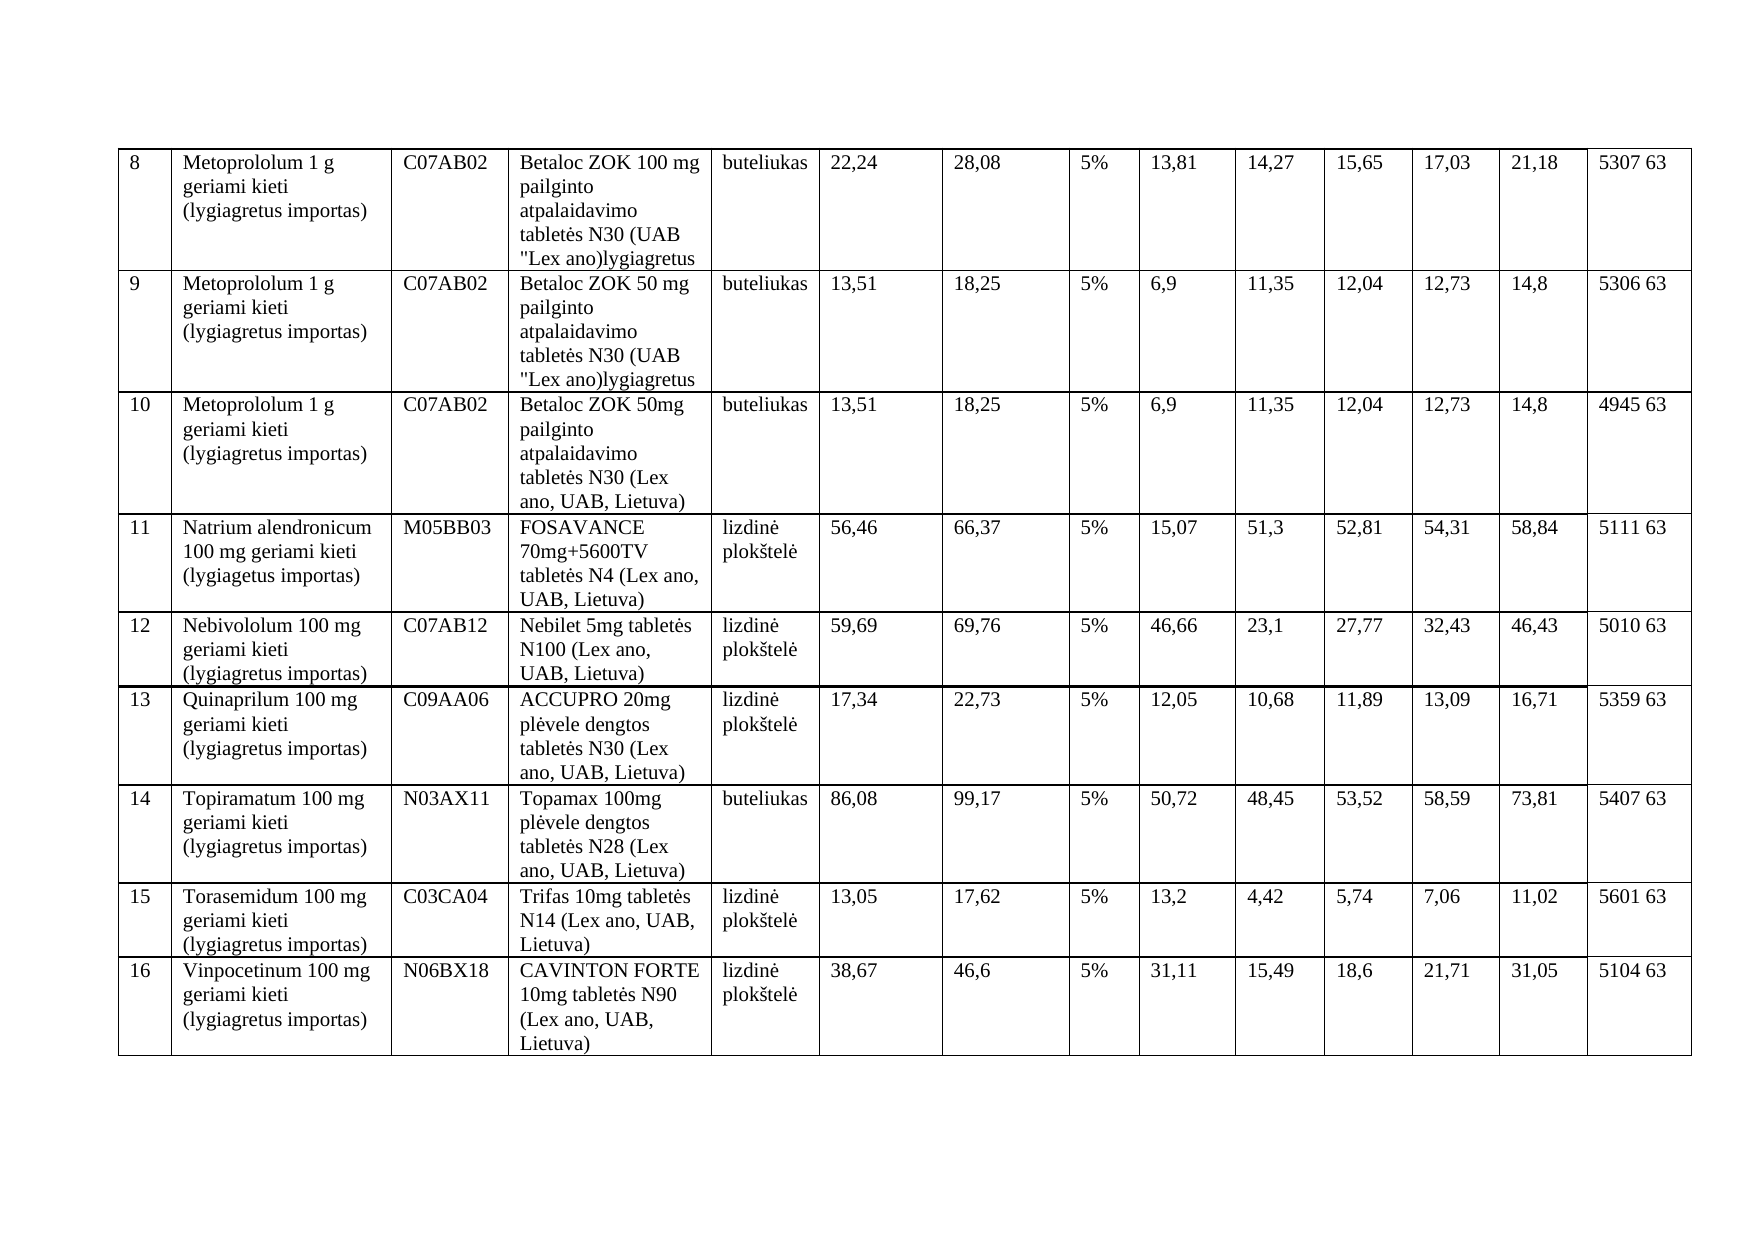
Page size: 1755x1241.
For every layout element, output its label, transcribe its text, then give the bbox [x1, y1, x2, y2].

table_cell 46,43 [1500, 613, 1587, 685]
table_cell Metoprololum 1 g geriami kieti (lygiagretus importas) [172, 393, 391, 513]
table_cell 13,81 [1140, 150, 1235, 270]
table_cell 32,43 [1413, 613, 1499, 685]
table_cell 13,51 [820, 271, 942, 391]
table_cell 5% [1070, 515, 1139, 611]
table_cell 5,74 [1325, 884, 1412, 956]
table_cell buteliukas [712, 393, 819, 513]
table_cell 5% [1070, 150, 1139, 270]
table_cell 15,65 [1325, 150, 1412, 270]
table_cell 12 [119, 613, 171, 685]
table_cell 86,08 [820, 786, 942, 882]
table_cell Topiramatum 100 mg geriami kieti (lygiagretus importas) [172, 786, 391, 882]
table_cell 46,66 [1140, 613, 1235, 685]
table_cell 7,06 [1413, 884, 1499, 956]
table_cell 66,37 [943, 515, 1069, 611]
table_cell lizdinė plokštelė [712, 958, 819, 1054]
table_cell 5% [1070, 271, 1139, 391]
table_cell 5104 63 [1588, 957, 1691, 1054]
table_cell 11,02 [1500, 884, 1587, 956]
table_cell Metoprololum 1 g geriami kieti (lygiagretus importas) [172, 150, 391, 270]
table_cell Quinaprilum 100 mg geriami kieti (lygiagretus importas) [172, 688, 391, 784]
table_cell 73,81 [1500, 786, 1587, 882]
table_cell 10 [119, 393, 171, 513]
table_cell lizdinė plokštelė [712, 688, 819, 784]
table_cell lizdinė plokštelė [712, 884, 819, 956]
table_cell C07AB02 [392, 150, 508, 270]
table_cell 12,04 [1325, 393, 1412, 513]
table_cell 12,73 [1413, 271, 1499, 391]
table_cell 5407 63 [1588, 785, 1691, 882]
table_cell 15,07 [1140, 515, 1235, 611]
table_cell 17,34 [820, 688, 942, 784]
table_cell 5% [1070, 958, 1139, 1054]
table_cell 11,89 [1325, 688, 1412, 784]
table_cell Nebivololum 100 mg geriami kieti (lygiagretus importas) [172, 613, 391, 685]
table_cell 21,71 [1413, 958, 1499, 1054]
table_cell 13,05 [820, 884, 942, 956]
table_cell Vinpocetinum 100 mg geriami kieti (lygiagretus importas) [172, 958, 391, 1054]
table_cell 59,69 [820, 613, 942, 685]
table_cell N03AX11 [392, 786, 508, 882]
table_cell 21,18 [1500, 150, 1587, 270]
table_cell 11,35 [1236, 271, 1324, 391]
table_cell 5010 63 [1588, 612, 1691, 685]
table_cell 16 [119, 958, 171, 1054]
table_cell 23,1 [1236, 613, 1324, 685]
table_cell 8 [119, 150, 171, 270]
table_cell 14,8 [1500, 393, 1587, 513]
table_cell 51,3 [1236, 515, 1324, 611]
table_cell 18,6 [1325, 958, 1412, 1054]
table_cell 5% [1070, 613, 1139, 685]
table_cell Nebilet 5mg tabletės N100 (Lex ano, UAB, Lietuva) [509, 613, 711, 685]
table_cell 6,9 [1140, 271, 1235, 391]
table_cell 58,84 [1500, 515, 1587, 611]
table_cell 5307 63 [1588, 149, 1691, 270]
table_cell 4945 63 [1588, 393, 1691, 513]
table_cell 56,46 [820, 515, 942, 611]
table_cell lizdinė plokštelė [712, 613, 819, 685]
table_cell 18,25 [943, 393, 1069, 513]
table_cell FOSAVANCE 70mg+5600TV tabletės N4 (Lex ano, UAB, Lietuva) [509, 515, 711, 611]
table_cell C03CA04 [392, 884, 508, 956]
table_cell 5111 63 [1588, 514, 1691, 611]
table_cell 15 [119, 884, 171, 956]
table_cell 22,24 [820, 150, 942, 270]
table_cell 5601 63 [1588, 883, 1691, 956]
table_cell 13,2 [1140, 884, 1235, 956]
table_cell 5% [1070, 688, 1139, 784]
table_cell 5% [1070, 393, 1139, 513]
table_cell Betaloc ZOK 100 mg pailginto atpalaidavimo tabletės N30 (UAB "Lex ano)lygiagretus [509, 150, 711, 270]
table_cell 6,9 [1140, 393, 1235, 513]
table_cell M05BB03 [392, 515, 508, 611]
table_cell 13,09 [1413, 688, 1499, 784]
table_cell Metoprololum 1 g geriami kieti (lygiagretus importas) [172, 271, 391, 391]
table_cell Natrium alendronicum 100 mg geriami kieti (lygiagetus importas) [172, 515, 391, 611]
table_cell 14,27 [1236, 150, 1324, 270]
table_cell buteliukas [712, 150, 819, 270]
table_cell buteliukas [712, 786, 819, 882]
table_cell Trifas 10mg tabletės N14 (Lex ano, UAB, Lietuva) [509, 884, 711, 956]
table_cell 31,05 [1500, 958, 1587, 1054]
table_cell Betaloc ZOK 50mg pailginto atpalaidavimo tabletės N30 (Lex ano, UAB, Lietuva) [509, 393, 711, 513]
table_cell 46,6 [943, 958, 1069, 1054]
table_cell 9 [119, 271, 171, 391]
table_cell 12,05 [1140, 688, 1235, 784]
table_cell 17,03 [1413, 150, 1499, 270]
table_cell CAVINTON FORTE 10mg tabletės N90 (Lex ano, UAB, Lietuva) [509, 958, 711, 1054]
table_cell 5306 63 [1588, 271, 1691, 391]
table_cell 53,52 [1325, 786, 1412, 882]
table_cell 12,73 [1413, 393, 1499, 513]
table_cell C07AB12 [392, 613, 508, 685]
table_cell 5359 63 [1588, 686, 1691, 784]
table_cell 13 [119, 688, 171, 784]
table_cell C07AB02 [392, 393, 508, 513]
table_cell 48,45 [1236, 786, 1324, 882]
table_cell ACCUPRO 20mg plėvele dengtos tabletės N30 (Lex ano, UAB, Lietuva) [509, 688, 711, 784]
table_cell 16,71 [1500, 688, 1587, 784]
table_cell C09AA06 [392, 688, 508, 784]
table_cell 28,08 [943, 150, 1069, 270]
table_cell 54,31 [1413, 515, 1499, 611]
table_cell 38,67 [820, 958, 942, 1054]
table_cell 5% [1070, 786, 1139, 882]
table_cell 31,11 [1140, 958, 1235, 1054]
table_cell 13,51 [820, 393, 942, 513]
table_cell 50,72 [1140, 786, 1235, 882]
table_cell 52,81 [1325, 515, 1412, 611]
table_cell Torasemidum 100 mg geriami kieti (lygiagretus importas) [172, 884, 391, 956]
table_cell 14,8 [1500, 271, 1587, 391]
table_cell 10,68 [1236, 688, 1324, 784]
table_cell 11,35 [1236, 393, 1324, 513]
table_cell 58,59 [1413, 786, 1499, 882]
table_cell 14 [119, 786, 171, 882]
table_cell 17,62 [943, 884, 1069, 956]
table_cell 69,76 [943, 613, 1069, 685]
table_cell lizdinė plokštelė [712, 515, 819, 611]
table_cell N06BX18 [392, 958, 508, 1054]
table_cell 27,77 [1325, 613, 1412, 685]
table_cell 99,17 [943, 786, 1069, 882]
table_cell 15,49 [1236, 958, 1324, 1054]
table_cell 12,04 [1325, 271, 1412, 391]
table_cell 11 [119, 515, 171, 611]
table_cell 5% [1070, 884, 1139, 956]
table_cell 18,25 [943, 271, 1069, 391]
table_cell 22,73 [943, 688, 1069, 784]
table_cell 4,42 [1236, 884, 1324, 956]
table_cell Topamax 100mg plėvele dengtos tabletės N28 (Lex ano, UAB, Lietuva) [509, 786, 711, 882]
table_cell C07AB02 [392, 271, 508, 391]
table_cell Betaloc ZOK 50 mg pailginto atpalaidavimo tabletės N30 (UAB "Lex ano)lygiagretus [509, 271, 711, 391]
table_cell buteliukas [712, 271, 819, 391]
